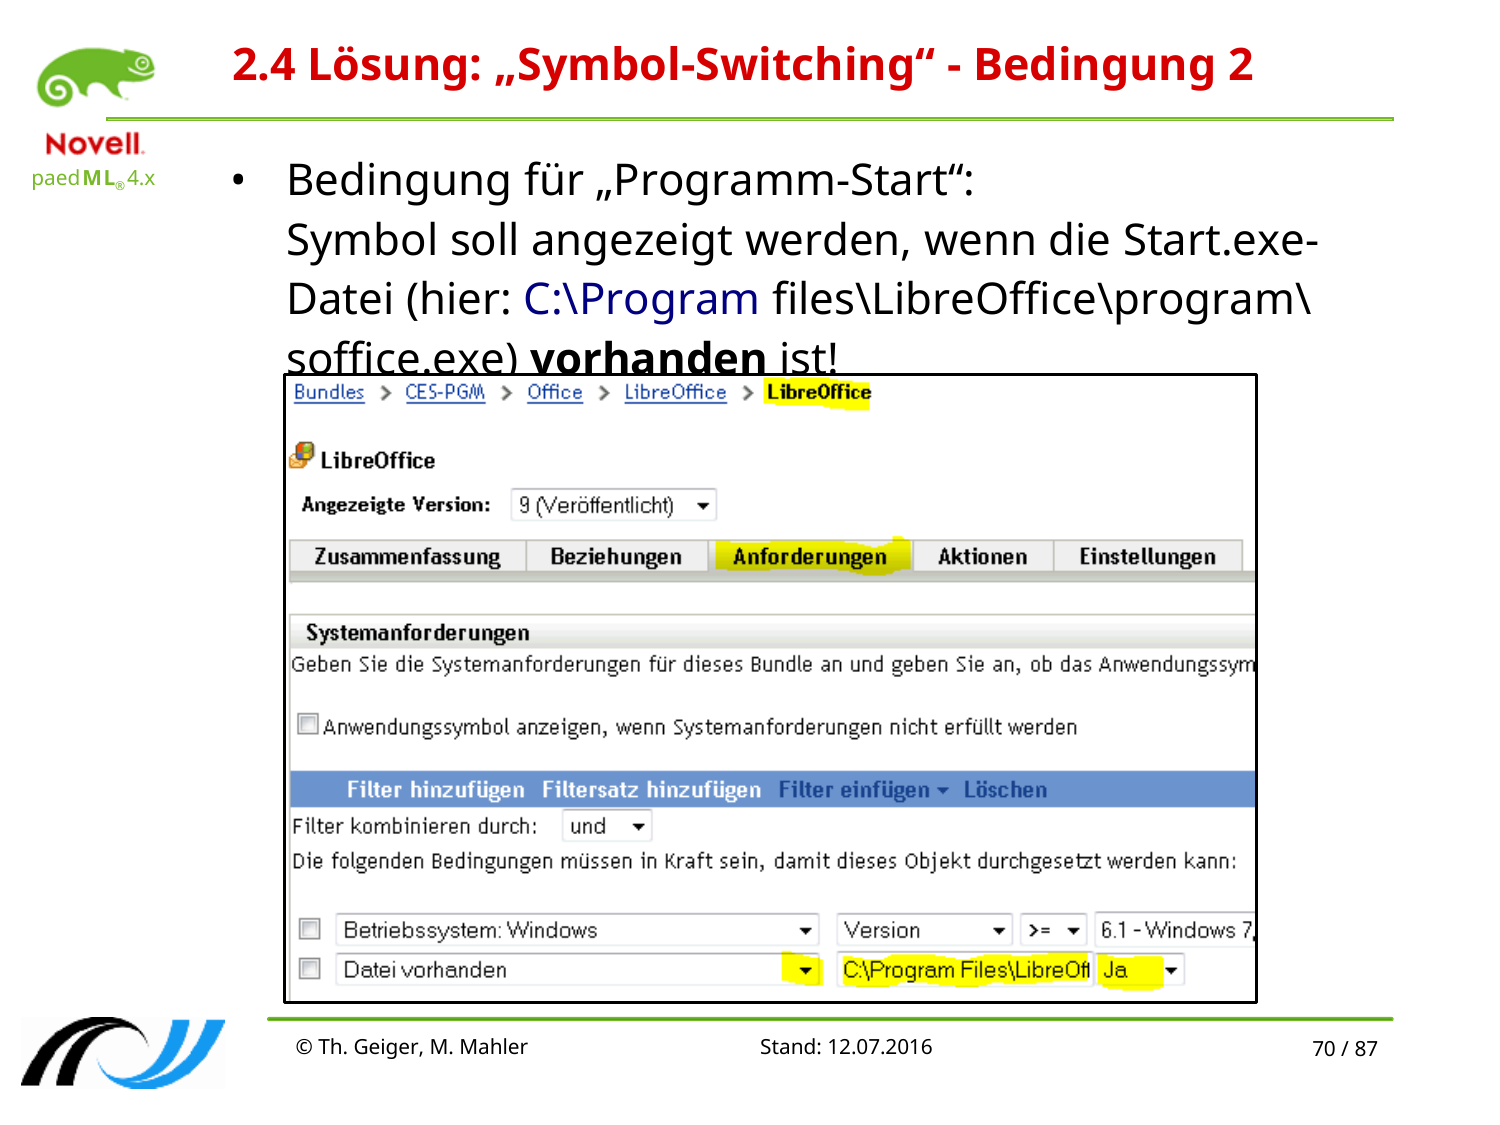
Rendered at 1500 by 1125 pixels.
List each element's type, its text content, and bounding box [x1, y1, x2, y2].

picture [286, 376, 1255, 1001]
picture [21, 1017, 225, 1089]
title 2.4 Lösung: „Symbol-Switching“ - Bedingung 2 [232, 0, 1483, 126]
list Bedingung für „Programm-Start“: Symbol soll angezeigt werden, wenn die Start.exe-Datei (hier: C:\Program files\LibreOffice\program\soffice.exe) vorhanden ist! [230, 149, 1388, 892]
picture [24, 32, 167, 175]
